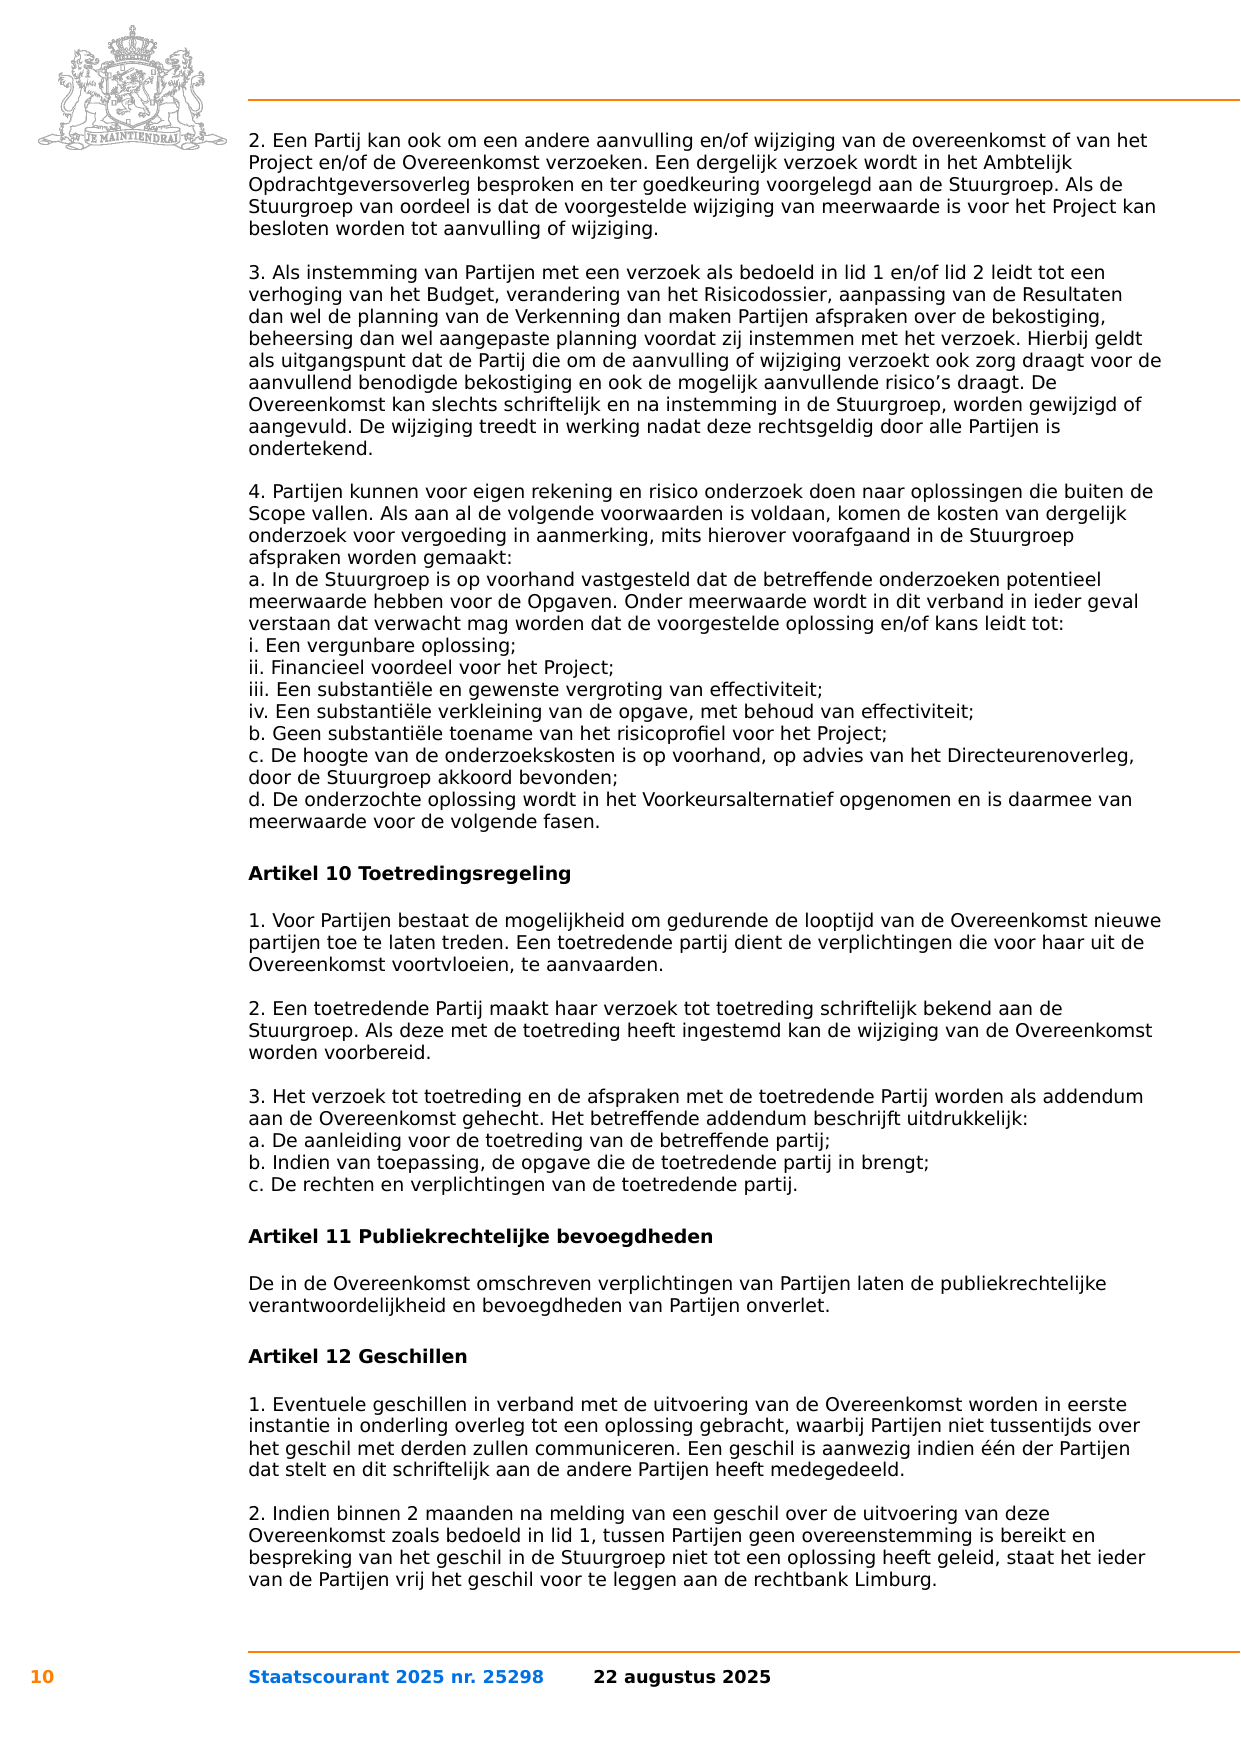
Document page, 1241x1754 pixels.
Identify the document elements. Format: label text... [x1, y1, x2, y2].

picture [38, 25, 227, 150]
subtitle Artikel 12 Geschillen [248, 1346, 1163, 1368]
subtitle Artikel 10 Toetredingsregeling [248, 863, 1163, 885]
text 3. Het verzoek tot toetreding en de afspraken met de toetredende Partij worden als addendum aan de Overeenkomst gehecht. Het betreffende addendum beschrijft uitdrukkelijk: [248, 1086, 1163, 1129]
text i. Een vergunbare oplossing; [248, 635, 1163, 657]
text ii. Financieel voordeel voor het Project; [248, 657, 1163, 679]
text 3. Als instemming van Partijen met een verzoek als bedoeld in lid 1 en/of lid 2 leidt tot een verhoging van het Budget, verandering van het Risicodossier, aanpassing van de Resultaten dan wel de planning van de Verkenning dan maken Partijen afspraken over de bekostiging, beheersing dan wel aangepaste planning voordat zij instemmen met het verzoek. Hierbij geldt als uitgangspunt dat de Partij die om de aanvulling of wijziging verzoekt ook zorg draagt voor de aanvullend benodigde bekostiging en ook de mogelijk aanvullende risico’s draagt. De Overeenkomst kan slechts schriftelijk en na instemming in de Stuurgroep, worden gewijzigd of aangevuld. De wijziging treedt in werking nadat deze rechtsgeldig door alle Partijen is ondertekend. [248, 262, 1163, 459]
text De in de Overeenkomst omschreven verplichtingen van Partijen laten de publiekrechtelijke verantwoordelijkheid en bevoegdheden van Partijen onverlet. [248, 1272, 1163, 1316]
text 2. Indien binnen 2 maanden na melding van een geschil over de uitvoering van deze Overeenkomst zoals bedoeld in lid 1, tussen Partijen geen overeenstemming is bereikt en bespreking van het geschil in de Stuurgroep niet tot een oplossing heeft geleid, staat het ieder van de Partijen vrij het geschil voor te leggen aan de rechtbank Limburg. [248, 1503, 1163, 1591]
text 4. Partijen kunnen voor eigen rekening en risico onderzoek doen naar oplossingen die buiten de Scope vallen. Als aan al de volgende voorwaarden is voldaan, komen de kosten van dergelijk onderzoek voor vergoeding in aanmerking, mits hierover voorafgaand in de Stuurgroep afspraken worden gemaakt: [248, 481, 1163, 569]
text d. De onderzochte oplossing wordt in het Voorkeursalternatief opgenomen en is daarmee van meerwaarde voor de volgende fasen. [248, 789, 1163, 833]
text 2. Een toetredende Partij maakt haar verzoek tot toetreding schriftelijk bekend aan de Stuurgroep. Als deze met de toetreding heeft ingestemd kan de wijziging van de Overeenkomst worden voorbereid. [248, 998, 1163, 1064]
text c. De hoogte van de onderzoekskosten is op voorhand, op advies van het Directeurenoverleg, door de Stuurgroep akkoord bevonden; [248, 745, 1163, 789]
text a. In de Stuurgroep is op voorhand vastgesteld dat de betreffende onderzoeken potentieel meerwaarde hebben voor de Opgaven. Onder meerwaarde wordt in dit verband in ieder geval verstaan dat verwacht mag worden dat de voorgestelde oplossing en/of kans leidt tot: [248, 569, 1163, 635]
text a. De aanleiding voor de toetreding van de betreffende partij; [248, 1129, 1163, 1152]
text 1. Eventuele geschillen in verband met de uitvoering van de Overeenkomst worden in eerste instantie in onderling overleg tot een oplossing gebracht, waarbij Partijen niet tussentijds over het geschil met derden zullen communiceren. Een geschil is aanwezig indien één der Partijen dat stelt en dit schriftelijk aan de andere Partijen heeft medegedeeld. [248, 1393, 1163, 1481]
subtitle Artikel 11 Publiekrechtelijke bevoegdheden [248, 1226, 1163, 1247]
text iii. Een substantiële en gewenste vergroting van effectiviteit; [248, 679, 1163, 701]
text b. Indien van toepassing, de opgave die de toetredende partij in brengt; [248, 1152, 1163, 1173]
text 1. Voor Partijen bestaat de mogelijkheid om gedurende de looptijd van de Overeenkomst nieuwe partijen toe te laten treden. Een toetredende partij dient de verplichtingen die voor haar uit de Overeenkomst voortvloeien, te aanvaarden. [248, 910, 1163, 976]
text iv. Een substantiële verkleining van de opgave, met behoud van effectiviteit; [248, 701, 1163, 723]
text b. Geen substantiële toename van het risicoprofiel voor het Project; [248, 723, 1163, 745]
text 2. Een Partij kan ook om een andere aanvulling en/of wijziging van de overeenkomst of van het Project en/of de Overeenkomst verzoeken. Een dergelijk verzoek wordt in het Ambtelijk Opdrachtgeversoverleg besproken en ter goedkeuring voorgelegd aan de Stuurgroep. Als de Stuurgroep van oordeel is dat de voorgestelde wijziging van meerwaarde is voor het Project kan besloten worden tot aanvulling of wijziging. [248, 130, 1163, 240]
text c. De rechten en verplichtingen van de toetredende partij. [248, 1173, 1163, 1196]
